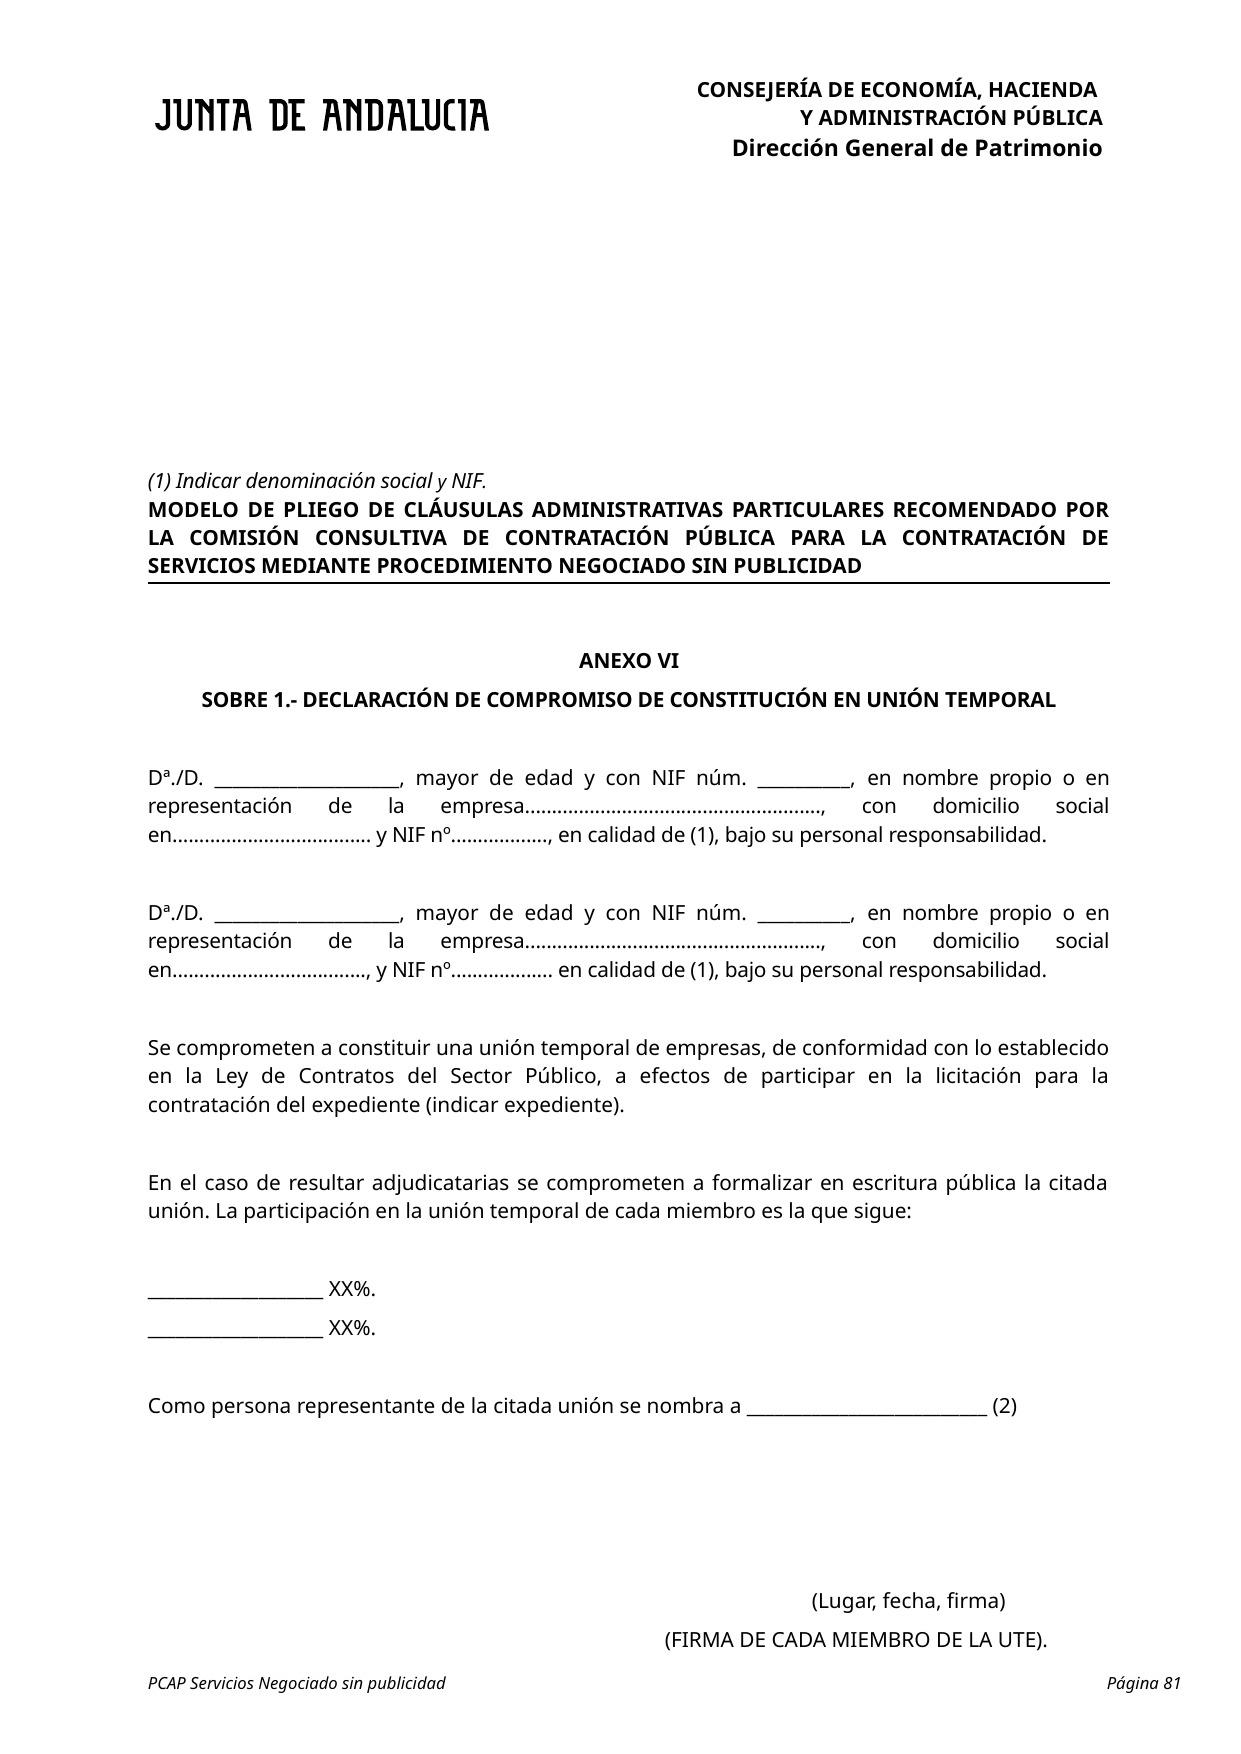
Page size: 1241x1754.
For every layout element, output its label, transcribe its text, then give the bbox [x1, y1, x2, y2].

text Dª./D. ____________________, mayor de edad y con NIF núm. __________, en nombre propio o en representación de la empresa......................................................., con domicilio social en..................................... y NIF nº.................., en calidad de (1), bajo su personal responsabilidad. [148, 763, 1110, 848]
text SOBRE 1.- DECLARACIÓN DE COMPROMISO DE CONSTITUCIÓN EN UNIÓN TEMPORAL [148, 685, 1110, 714]
text MODELO DE PLIEGO DE CLÁUSULAS ADMINISTRATIVAS PARTICULARES RECOMENDADO POR LA COMISIÓN CONSULTIVA DE CONTRATACIÓN PÚBLICA PARA LA CONTRATACIÓN DE SERVICIOS MEDIANTE PROCEDIMIENTO NEGOCIADO SIN PUBLICIDAD [148, 495, 1110, 582]
text Como persona representante de la citada unión se nombra a __________________________ (2) [148, 1391, 1110, 1420]
text Dª./D. ____________________, mayor de edad y con NIF núm. __________, en nombre propio o en representación de la empresa......................................................., con domicilio social en...................................., y NIF nº................... en calidad de (1), bajo su personal responsabilidad. [148, 898, 1110, 983]
text ANEXO VI [148, 646, 1110, 675]
text ___________________ XX%. [148, 1313, 1110, 1342]
text (1) Indicar denominación social y NIF. [148, 466, 1110, 495]
text (Lugar, fecha, firma) [812, 1586, 1110, 1614]
text Se comprometen a constituir una unión temporal de empresas, de conformidad con lo establecido en la Ley de Contratos del Sector Público, a efectos de participar en la licitación para la contratación del expediente (indicar expediente). [148, 1033, 1110, 1118]
text ___________________ XX%. [148, 1274, 1110, 1303]
text En el caso de resultar adjudicatarias se comprometen a formalizar en escritura pública la citada unión. La participación en la unión temporal de cada miembro es la que sigue: [148, 1168, 1110, 1225]
text (FIRMA DE CADA MIEMBRO DE LA UTE). [664, 1625, 1110, 1653]
